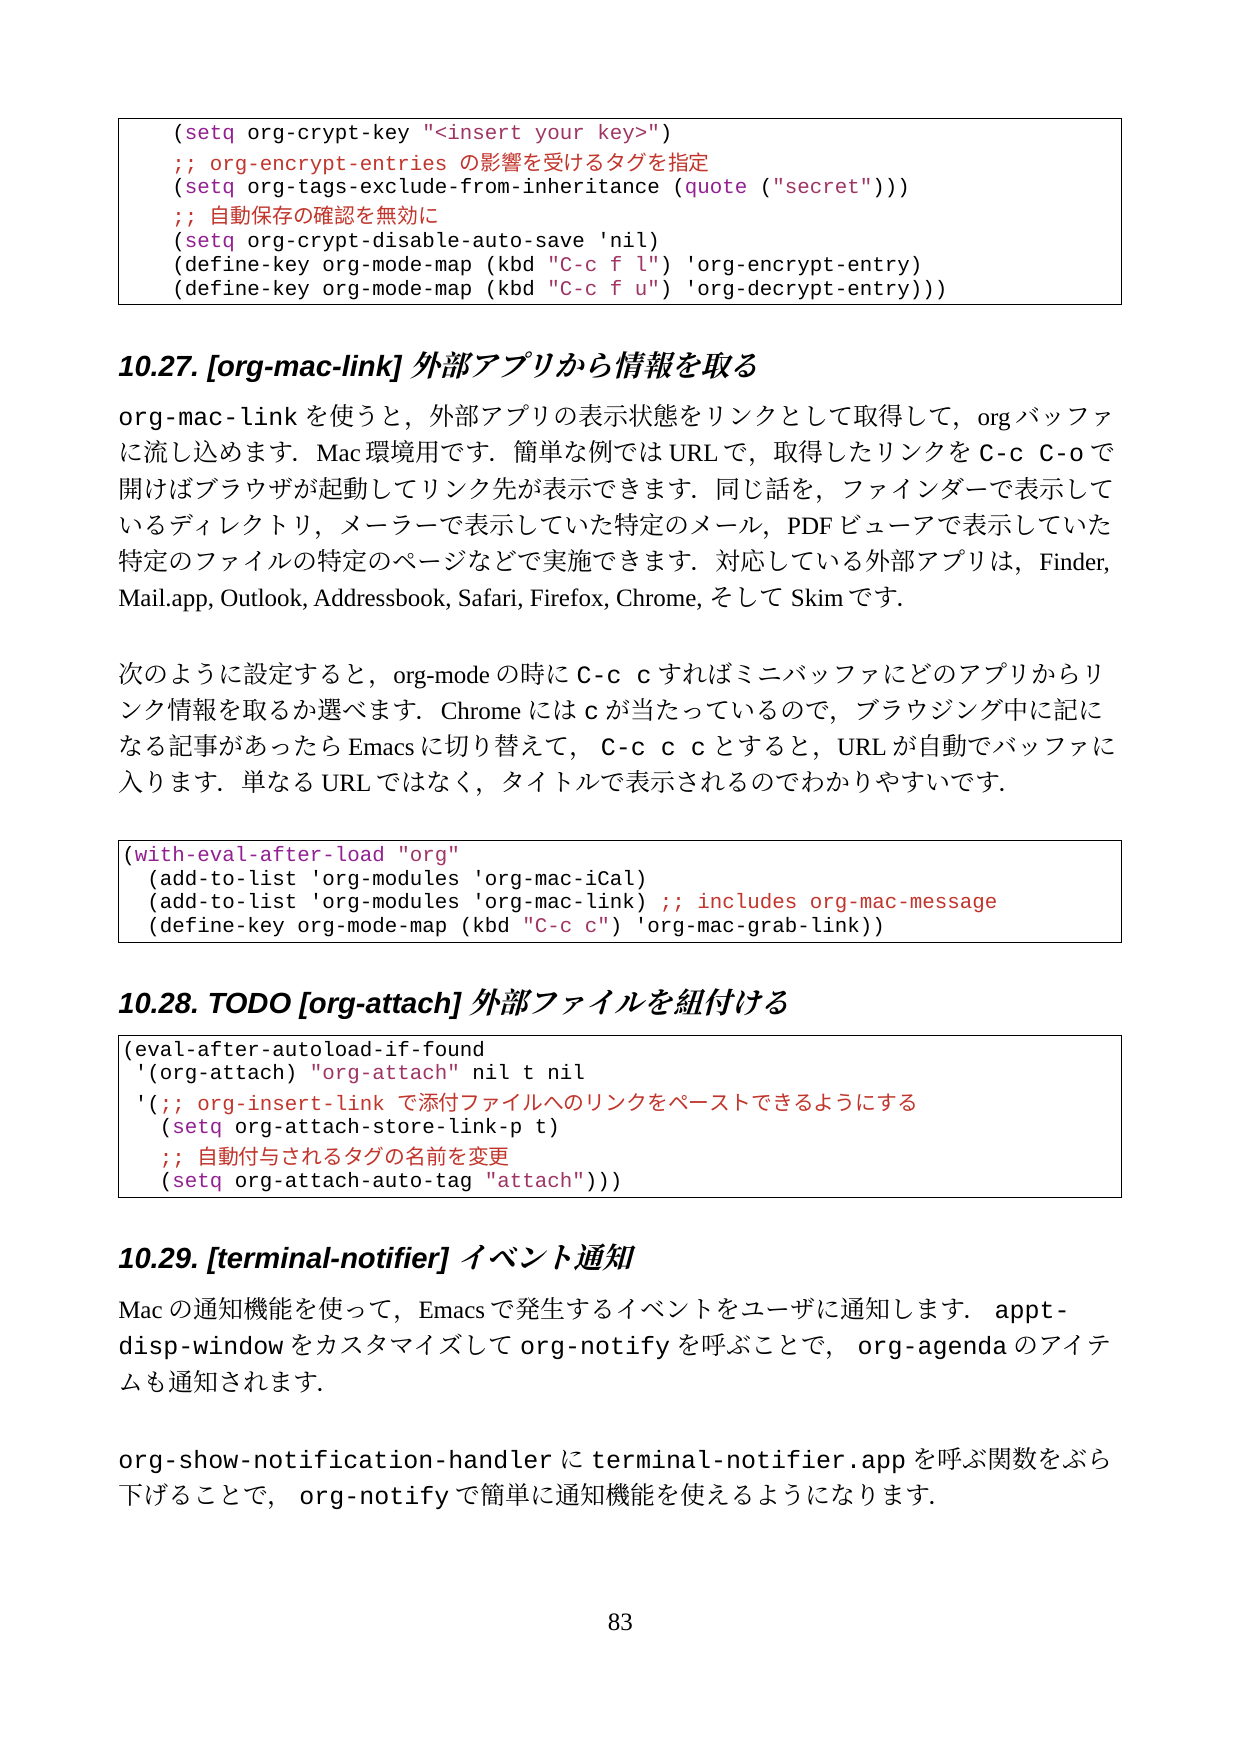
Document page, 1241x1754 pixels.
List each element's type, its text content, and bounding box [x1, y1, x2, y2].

text (with-eval-after-load "org" [119, 841, 1121, 864]
text ;; 自動付与されるタグの名前を変更 [119, 1136, 1121, 1166]
text (setq org-attach-auto-tag "attach"))) [119, 1166, 1121, 1197]
text (setq org-crypt-key "<insert your key>") [119, 119, 1121, 142]
text (eval-after-autoload-if-found [119, 1036, 1121, 1058]
subtitle TODO [org-attach] 外部ファイルを紐付ける [118, 980, 1122, 1022]
text (setq org-tags-exclude-from-inheritance (quote ("secret"))) [119, 172, 1121, 196]
text 次のように設定すると，org-modeの時に C-c c すればミニバッファにどのアプリからリンク情報を取るか選べます．Chrome には c が当たっているので，ブラウジング中に記になる記事があったらEmacsに切り替えて， C-c c c とすると，URLが自動でバッファに入ります．単なるURLではなく，タイトルで表示されるのでわかりやすいです． [118, 654, 1122, 828]
text (add-to-list 'org-modules 'org-mac-link) ;; includes org-mac-message [119, 888, 1121, 911]
text (add-to-list 'org-modules 'org-mac-iCal) [119, 864, 1121, 888]
text '(;; org-insert-link で添付ファイルへのリンクをペーストできるようにする [119, 1082, 1121, 1112]
text (define-key org-mode-map (kbd "C-c c") 'org-mac-grab-link)) [119, 911, 1121, 942]
text (define-key org-mode-map (kbd "C-c f l") 'org-encrypt-entry) [119, 250, 1121, 273]
text ;; 自動保存の確認を無効に [119, 196, 1121, 226]
text '(org-attach) "org-attach" nil t nil [119, 1058, 1121, 1082]
text ;; org-encrypt-entries の影響を受けるタグを指定 [119, 142, 1121, 172]
text Mac の通知機能を使って，Emacsで発生するイベントをユーザに通知します． appt-disp-window をカスタマイズして org-notify を呼ぶことで， org-agenda のアイテムも通知されます． [118, 1290, 1122, 1427]
text org-show-notification-handler に terminal-notifier.app を呼ぶ関数をぶら下げることで， org-notify で簡単に通知機能を使えるようになります． [118, 1439, 1122, 1541]
subtitle [org-mac-link] 外部アプリから情報を取る [118, 342, 1122, 384]
text org-mac-link を使うと，外部アプリの表示状態をリンクとして取得して，orgバッファに流し込めます．Mac環境用です．簡単な例ではURLで，取得したリンクを C-c C-o で開けばブラウザが起動してリンク先が表示できます．同じ話を，ファインダーで表示しているディレクトリ，メーラーで表示していた特定のメール，PDFビューアで表示していた特定のファイルの特定のページなどで実施できます．対応している外部アプリは，Finder, Mail.app, Outlook, Addressbook, Safari, Firefox, Chrome, そして Skimです． [118, 397, 1122, 642]
subtitle [terminal-notifier] イベント通知 [118, 1235, 1122, 1277]
text (setq org-attach-store-link-p t) [119, 1112, 1121, 1136]
text (define-key org-mode-map (kbd "C-c f u") 'org-decrypt-entry))) [119, 273, 1121, 304]
text (setq org-crypt-disable-auto-save 'nil) [119, 226, 1121, 250]
